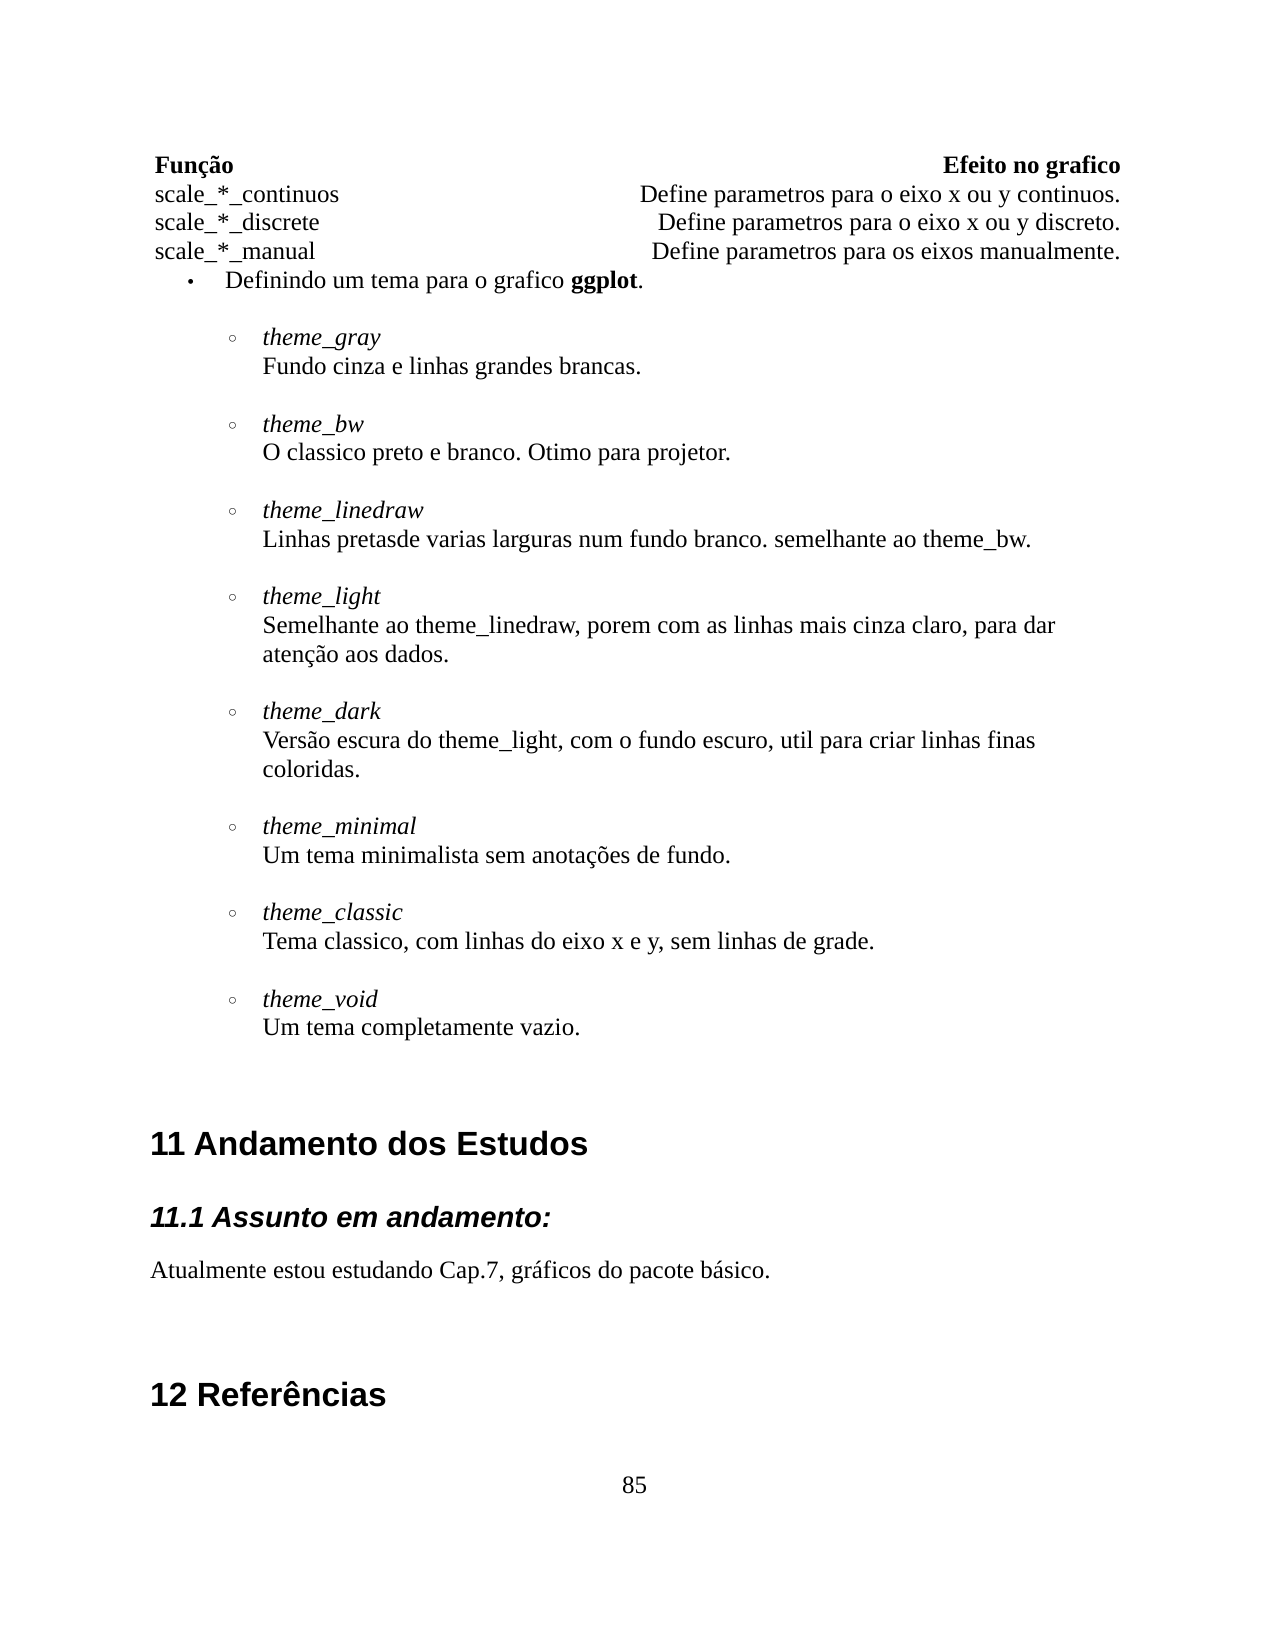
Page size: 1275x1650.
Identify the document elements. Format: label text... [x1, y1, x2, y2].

list theme_minimal Um tema minimalista sem anotações de fundo. [225, 811, 1125, 897]
text Atualmente estou estudando Cap.7, gráficos do pacote básico. [150, 1255, 1125, 1312]
table_header Efeito no grafico [394, 150, 1125, 179]
table_cell Define parametros para os eixos manualmente. [394, 236, 1125, 265]
list theme_gray Fundo cinza e linhas grandes brancas. [225, 322, 1125, 409]
table_cell scale_*_discrete [150, 208, 394, 236]
table_cell Define parametros para o eixo x ou y discreto. [394, 208, 1125, 236]
list theme_classic Tema classico, com linhas do eixo x e y, sem linhas de grade. [225, 897, 1125, 984]
list theme_dark Versão escura do theme_light, com o fundo escuro, util para criar linhas finas coloridas. [225, 696, 1125, 811]
subtitle 11.1 Assunto em andamento: [150, 1200, 1125, 1233]
list theme_bw O classico preto e branco. Otimo para projetor. [225, 409, 1125, 495]
list theme_void Um tema completamente vazio. [225, 984, 1125, 1070]
table_header Função [150, 150, 394, 179]
table_cell scale_*_manual [150, 236, 394, 265]
table_cell Define parametros para o eixo x ou y continuos. [394, 179, 1125, 207]
subtitle 12 Referências [150, 1375, 1125, 1414]
list Definindo um tema para o grafico ggplot. [187, 265, 1125, 322]
list theme_light Semelhante ao theme_linedraw, porem com as linhas mais cinza claro, para dar atenção aos dados. [225, 581, 1125, 696]
list theme_linedraw Linhas pretasde varias larguras num fundo branco. semelhante ao theme_bw. [225, 495, 1125, 581]
table_cell scale_*_continuos [150, 179, 394, 207]
subtitle 11 Andamento dos Estudos [150, 1124, 1125, 1162]
